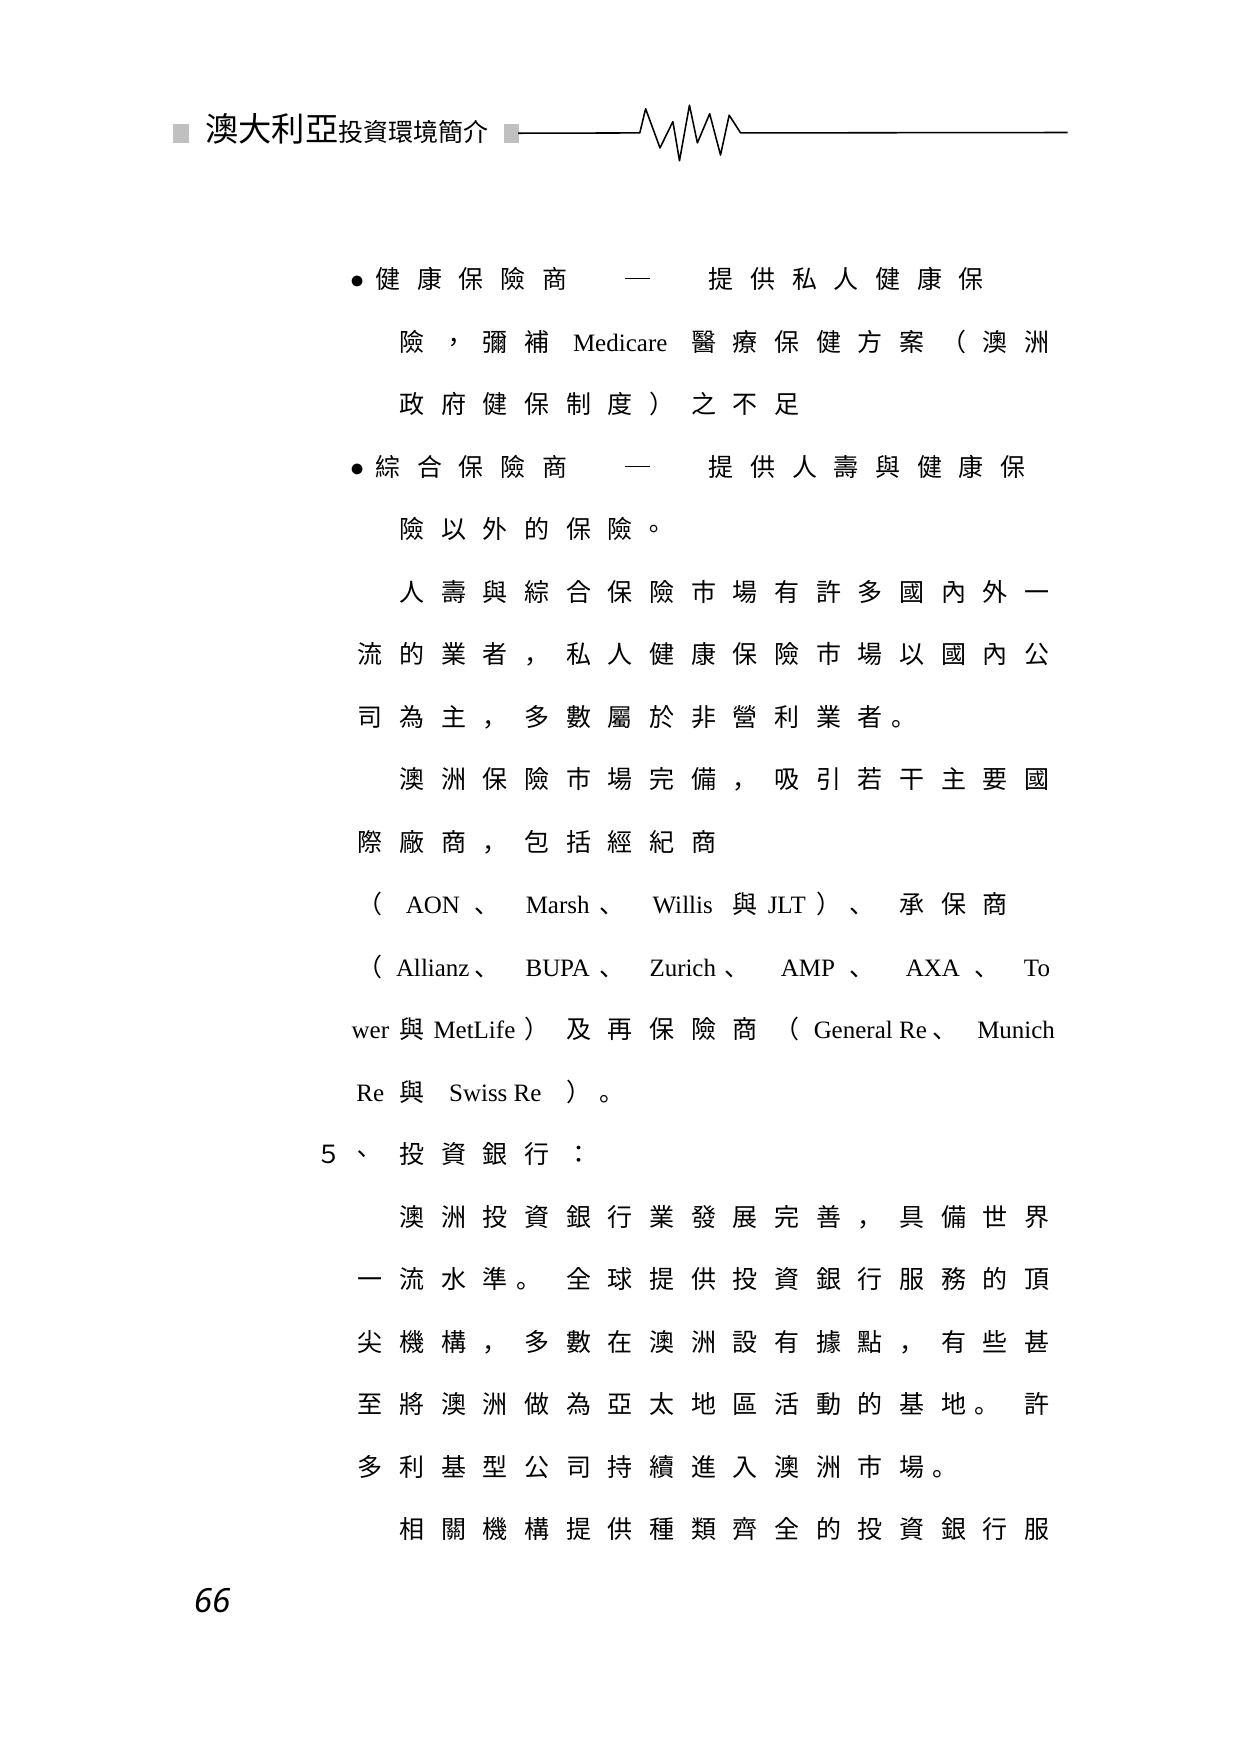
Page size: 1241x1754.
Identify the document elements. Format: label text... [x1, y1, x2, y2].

text ● 健康保險商 ─ 提供私人健康保險，彌補Medicare醫療保健方案（澳洲政府健保制度）之不足 [330, 236, 1058, 424]
subtitle 相關機構提供種類齊全的投資銀行服 [330, 1486, 1058, 1549]
subtitle 人壽與綜合保險市場有許多國內外一流的業者，私人健康保險市場以國內公司為主，多數屬於非營利業者。 [330, 549, 1058, 736]
text ● 綜合保險商 ─ 提供人壽與健康保險以外的保險。 [330, 424, 1058, 549]
subtitle 澳洲保險市場完備，吸引若干主要國際廠商，包括經紀商（AON、Marsh、Willis與JLT）、承保商（Allianz、BUPA、Zurich、AMP、AXA、Tower與MetLife）及再保險商（General Re、Munich Re與Swiss Re）。 [330, 736, 1058, 1111]
subtitle 澳洲投資銀行業發展完善，具備世界一流水準。全球提供投資銀行服務的頂尖機構，多數在澳洲設有據點，有些甚至將澳洲做為亞太地區活動的基地。許多利基型公司持續進入澳洲市場。 [330, 1174, 1058, 1486]
subtitle ５、投資銀行： [281, 1111, 1058, 1174]
